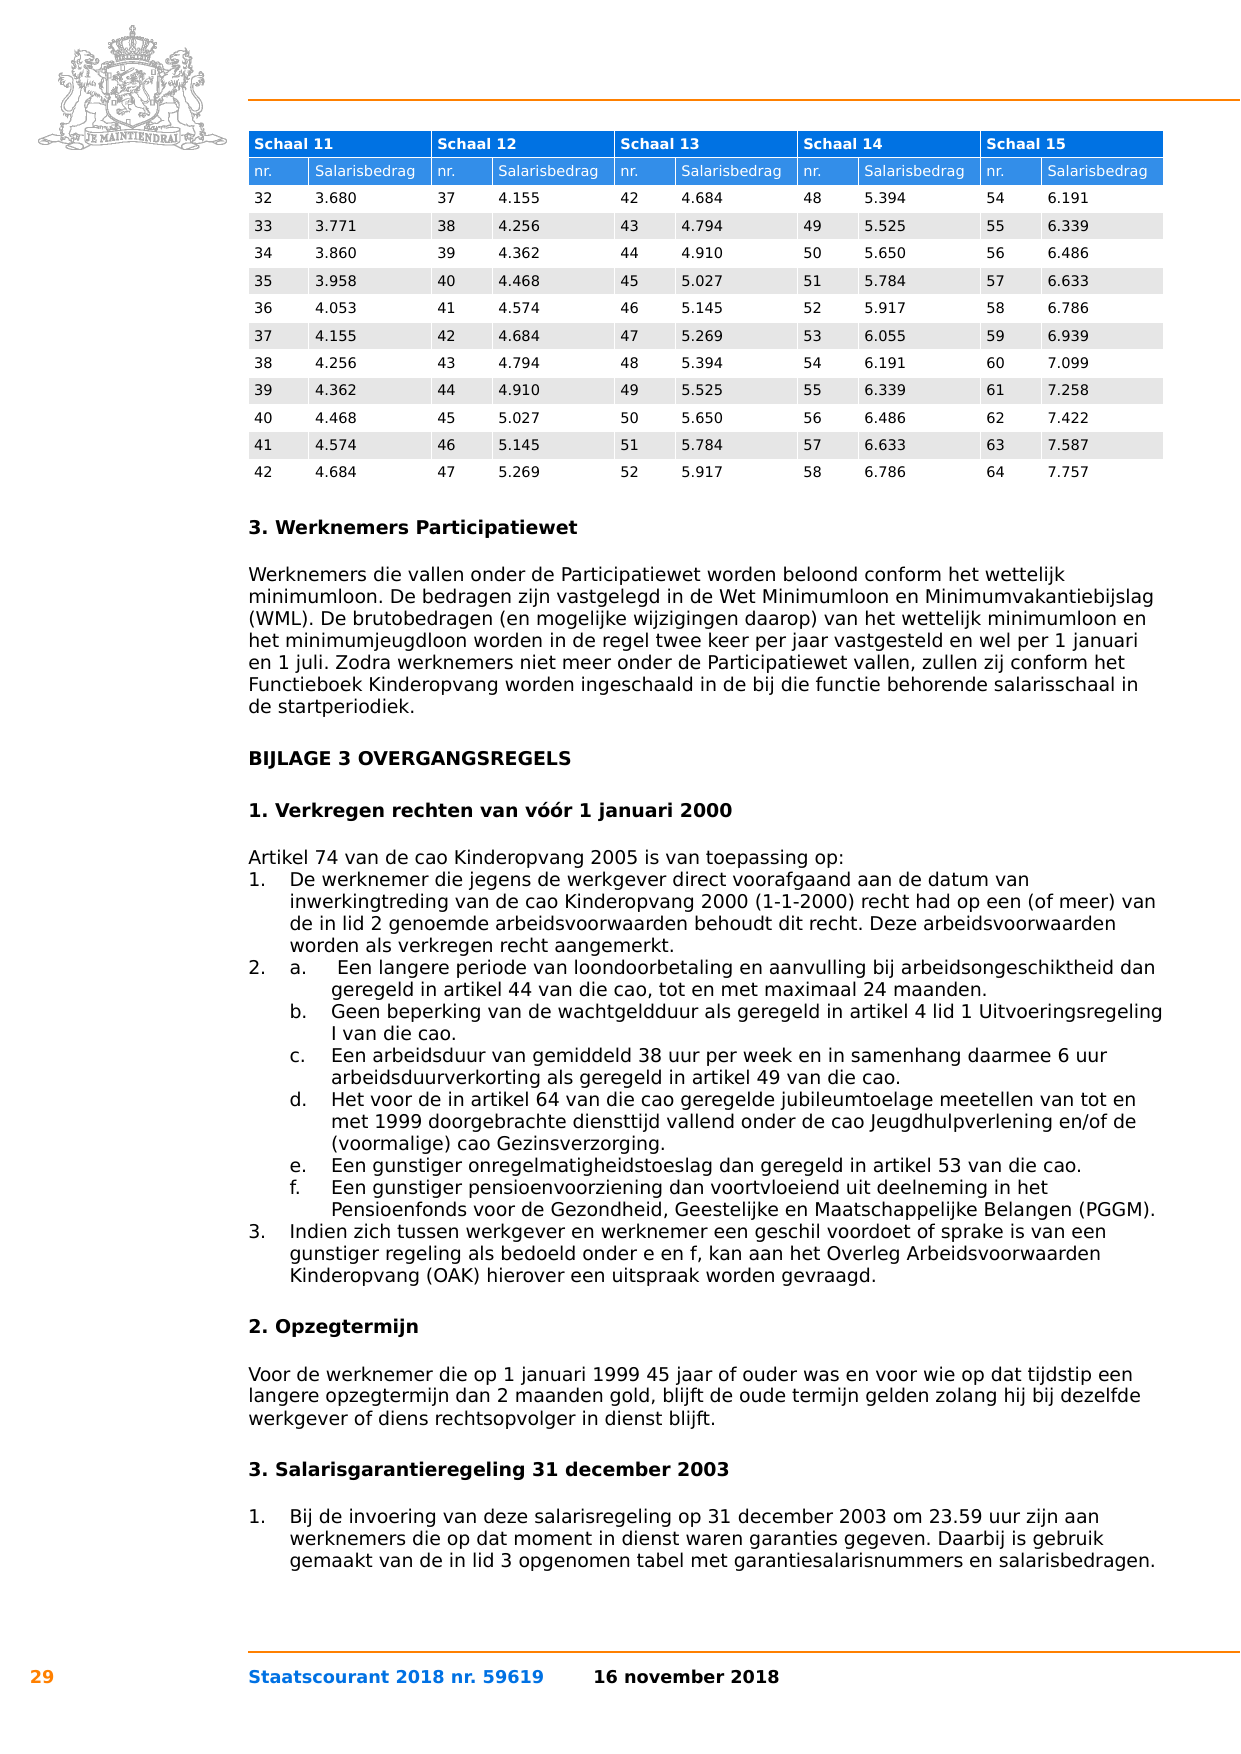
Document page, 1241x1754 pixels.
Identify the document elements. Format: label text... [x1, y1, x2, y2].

table_cell Salarisbedrag [493, 158, 614, 185]
table_cell 4.910 [493, 378, 614, 404]
table_cell 39 [249, 378, 308, 404]
table_header Schaal 15 [981, 131, 1163, 157]
table_cell 4.155 [309, 323, 431, 349]
table_cell 58 [798, 460, 858, 486]
table_cell 64 [981, 460, 1041, 486]
subtitle 1. Verkregen rechten van vóór 1 januari 2000 [248, 800, 1163, 822]
table_cell 52 [798, 295, 858, 322]
table_cell 54 [981, 186, 1041, 212]
table_cell 46 [432, 432, 492, 459]
table_cell 37 [432, 186, 492, 212]
table_cell 7.099 [1042, 350, 1163, 376]
table_cell 42 [432, 323, 492, 349]
table_cell 51 [798, 268, 858, 294]
table_cell 38 [249, 350, 308, 376]
text Artikel 74 van de cao Kinderopvang 2005 is van toepassing op: [248, 847, 1163, 869]
subtitle 3. Werknemers Participatiewet [248, 517, 1163, 539]
table_cell 57 [981, 268, 1041, 294]
text Voor de werknemer die op 1 januari 1999 45 jaar of ouder was en voor wie op dat tijdstip een langere opzegtermijn dan 2 maanden gold, blijft de oude termijn gelden zolang hij bij dezelfde werkgever of diens rechtsopvolger in dienst blijft. [248, 1363, 1163, 1429]
table_cell 4.684 [493, 323, 614, 349]
table_cell 4.794 [493, 350, 614, 376]
table_cell 4.684 [309, 460, 431, 486]
table_cell 5.650 [676, 405, 797, 431]
table_cell 4.684 [676, 186, 797, 212]
table_cell Salarisbedrag [676, 158, 797, 185]
table_cell 56 [981, 241, 1041, 267]
table_cell Salarisbedrag [1042, 158, 1163, 185]
table_cell 55 [798, 378, 858, 404]
table_cell 5.525 [859, 213, 980, 239]
table_header Schaal 13 [615, 131, 797, 157]
table_cell 3.771 [309, 213, 431, 239]
table_cell 4.794 [676, 213, 797, 239]
table_cell 5.145 [676, 295, 797, 322]
table_cell 33 [249, 213, 308, 239]
table_cell 58 [981, 295, 1041, 322]
table_cell 45 [615, 268, 675, 294]
table_cell 37 [249, 323, 308, 349]
table_cell 6.633 [859, 432, 980, 459]
table_cell nr. [615, 158, 675, 185]
table_cell 62 [981, 405, 1041, 431]
text 3. Indien zich tussen werkgever en werknemer een geschil voordoet of sprake is van een gunstiger regeling als bedoeld onder e en f, kan aan het Overleg Arbeidsvoorwaarden Kinderopvang (OAK) hierover een uitspraak worden gevraagd. [248, 1221, 1163, 1286]
table_cell Salarisbedrag [309, 158, 431, 185]
table_cell 60 [981, 350, 1041, 376]
subtitle 2. Opzegtermijn [248, 1316, 1163, 1338]
table_cell 6.486 [859, 405, 980, 431]
text d. Het voor de in artikel 64 van die cao geregelde jubileumtoelage meetellen van tot en met 1999 doorgebrachte diensttijd vallend onder de cao Jeugdhulpverlening en/of de (voormalige) cao Gezinsverzorging. [289, 1089, 1163, 1154]
table_cell nr. [432, 158, 492, 185]
table_cell 6.339 [859, 378, 980, 404]
table_cell 42 [249, 460, 308, 486]
table_cell nr. [249, 158, 308, 185]
table_cell 4.468 [309, 405, 431, 431]
table_cell 4.574 [493, 295, 614, 322]
table_cell 36 [249, 295, 308, 322]
table_cell 41 [432, 295, 492, 322]
table_cell 41 [249, 432, 308, 459]
table_cell 47 [615, 323, 675, 349]
table_cell 32 [249, 186, 308, 212]
table_cell 6.633 [1042, 268, 1163, 294]
table_cell 4.574 [309, 432, 431, 459]
table_cell 43 [615, 213, 675, 239]
table_cell 4.155 [493, 186, 614, 212]
table_cell Salarisbedrag [859, 158, 980, 185]
table_cell 50 [615, 405, 675, 431]
table_cell 5.650 [859, 241, 980, 267]
table_cell 34 [249, 241, 308, 267]
text c. Een arbeidsduur van gemiddeld 38 uur per week en in samenhang daarmee 6 uur arbeidsduurverkorting als geregeld in artikel 49 van die cao. [289, 1045, 1163, 1089]
table_cell 48 [615, 350, 675, 376]
table_cell 48 [798, 186, 858, 212]
table_cell 55 [981, 213, 1041, 239]
table_cell 57 [798, 432, 858, 459]
table_cell 7.422 [1042, 405, 1163, 431]
table_cell 38 [432, 213, 492, 239]
table_cell 44 [432, 378, 492, 404]
subtitle BIJLAGE 3 OVERGANGSREGELS [248, 748, 1163, 770]
table_cell 45 [432, 405, 492, 431]
table_cell 7.258 [1042, 378, 1163, 404]
table_cell 4.362 [309, 378, 431, 404]
table_header Schaal 11 [249, 131, 431, 157]
table_cell 5.784 [859, 268, 980, 294]
table_cell 6.939 [1042, 323, 1163, 349]
table_cell 44 [615, 241, 675, 267]
table_cell 3.680 [309, 186, 431, 212]
table_cell nr. [798, 158, 858, 185]
table_cell 54 [798, 350, 858, 376]
table_cell 6.339 [1042, 213, 1163, 239]
table_cell 5.525 [676, 378, 797, 404]
table_cell 4.468 [493, 268, 614, 294]
table_cell 40 [432, 268, 492, 294]
table_cell 5.394 [859, 186, 980, 212]
table_cell 4.256 [493, 213, 614, 239]
table_cell 5.394 [676, 350, 797, 376]
table_header Schaal 14 [798, 131, 980, 157]
table_cell 6.486 [1042, 241, 1163, 267]
table_cell 5.145 [493, 432, 614, 459]
table_cell 6.191 [859, 350, 980, 376]
table_cell 7.757 [1042, 460, 1163, 486]
table_cell 63 [981, 432, 1041, 459]
table_cell 49 [615, 378, 675, 404]
table_cell 40 [249, 405, 308, 431]
table_cell 47 [432, 460, 492, 486]
table_cell 4.362 [493, 241, 614, 267]
table_cell 5.027 [493, 405, 614, 431]
text b. Geen beperking van de wachtgeldduur als geregeld in artikel 4 lid 1 Uitvoeringsregeling I van die cao. [289, 1001, 1163, 1045]
table_cell 61 [981, 378, 1041, 404]
table_header Schaal 12 [432, 131, 614, 157]
table_cell 43 [432, 350, 492, 376]
table_cell 35 [249, 268, 308, 294]
table_cell 7.587 [1042, 432, 1163, 459]
subtitle 3. Salarisgarantieregeling 31 december 2003 [248, 1459, 1163, 1481]
table_cell 56 [798, 405, 858, 431]
table_cell 6.055 [859, 323, 980, 349]
table_cell 52 [615, 460, 675, 486]
table_cell 5.269 [676, 323, 797, 349]
table_cell 5.269 [493, 460, 614, 486]
text 2. a. Een langere periode van loondoorbetaling en aanvulling bij arbeidsongeschiktheid dan geregeld in artikel 44 van die cao, tot en met maximaal 24 maanden. [248, 957, 1163, 1001]
table_cell 6.786 [1042, 295, 1163, 322]
table_cell 3.958 [309, 268, 431, 294]
table_cell 4.053 [309, 295, 431, 322]
text e. Een gunstiger onregelmatigheidstoeslag dan geregeld in artikel 53 van die cao. [289, 1154, 1163, 1177]
table_cell 3.860 [309, 241, 431, 267]
table_cell 5.917 [676, 460, 797, 486]
text f. Een gunstiger pensioenvoorziening dan voortvloeiend uit deelneming in het Pensioenfonds voor de Gezondheid, Geestelijke en Maatschappelijke Belangen (PGGM). [289, 1177, 1163, 1221]
text 1. De werknemer die jegens de werkgever direct voorafgaand aan de datum van inwerkingtreding van de cao Kinderopvang 2000 (1-1-2000) recht had op een (of meer) van de in lid 2 genoemde arbeidsvoorwaarden behoudt dit recht. Deze arbeidsvoorwaarden worden als verkregen recht aangemerkt. [248, 869, 1163, 957]
table_cell 39 [432, 241, 492, 267]
table_cell 6.191 [1042, 186, 1163, 212]
table_cell 53 [798, 323, 858, 349]
table_cell 42 [615, 186, 675, 212]
table_cell nr. [981, 158, 1041, 185]
text Werknemers die vallen onder de Participatiewet worden beloond conform het wettelijk minimumloon. De bedragen zijn vastgelegd in de Wet Minimumloon en Minimumvakantiebijslag (WML). De brutobedragen (en mogelijke wijzigingen daarop) van het wettelijk minimumloon en het minimumjeugdloon worden in de regel twee keer per jaar vastgesteld en wel per 1 januari en 1 juli. Zodra werknemers niet meer onder de Participatiewet vallen, zullen zij conform het Functieboek Kinderopvang worden ingeschaald in de bij die functie behorende salarisschaal in de startperiodiek. [248, 564, 1163, 718]
table_cell 51 [615, 432, 675, 459]
table_cell 59 [981, 323, 1041, 349]
table_cell 4.256 [309, 350, 431, 376]
table_cell 46 [615, 295, 675, 322]
table_cell 5.784 [676, 432, 797, 459]
table_cell 50 [798, 241, 858, 267]
table_cell 49 [798, 213, 858, 239]
table_cell 6.786 [859, 460, 980, 486]
picture [38, 25, 227, 150]
table_cell 5.027 [676, 268, 797, 294]
table_cell 4.910 [676, 241, 797, 267]
text 1. Bij de invoering van deze salarisregeling op 31 december 2003 om 23.59 uur zijn aan werknemers die op dat moment in dienst waren garanties gegeven. Daarbij is gebruik gemaakt van de in lid 3 opgenomen tabel met garantiesalarisnummers en salarisbedragen. [248, 1506, 1163, 1572]
table_cell 5.917 [859, 295, 980, 322]
